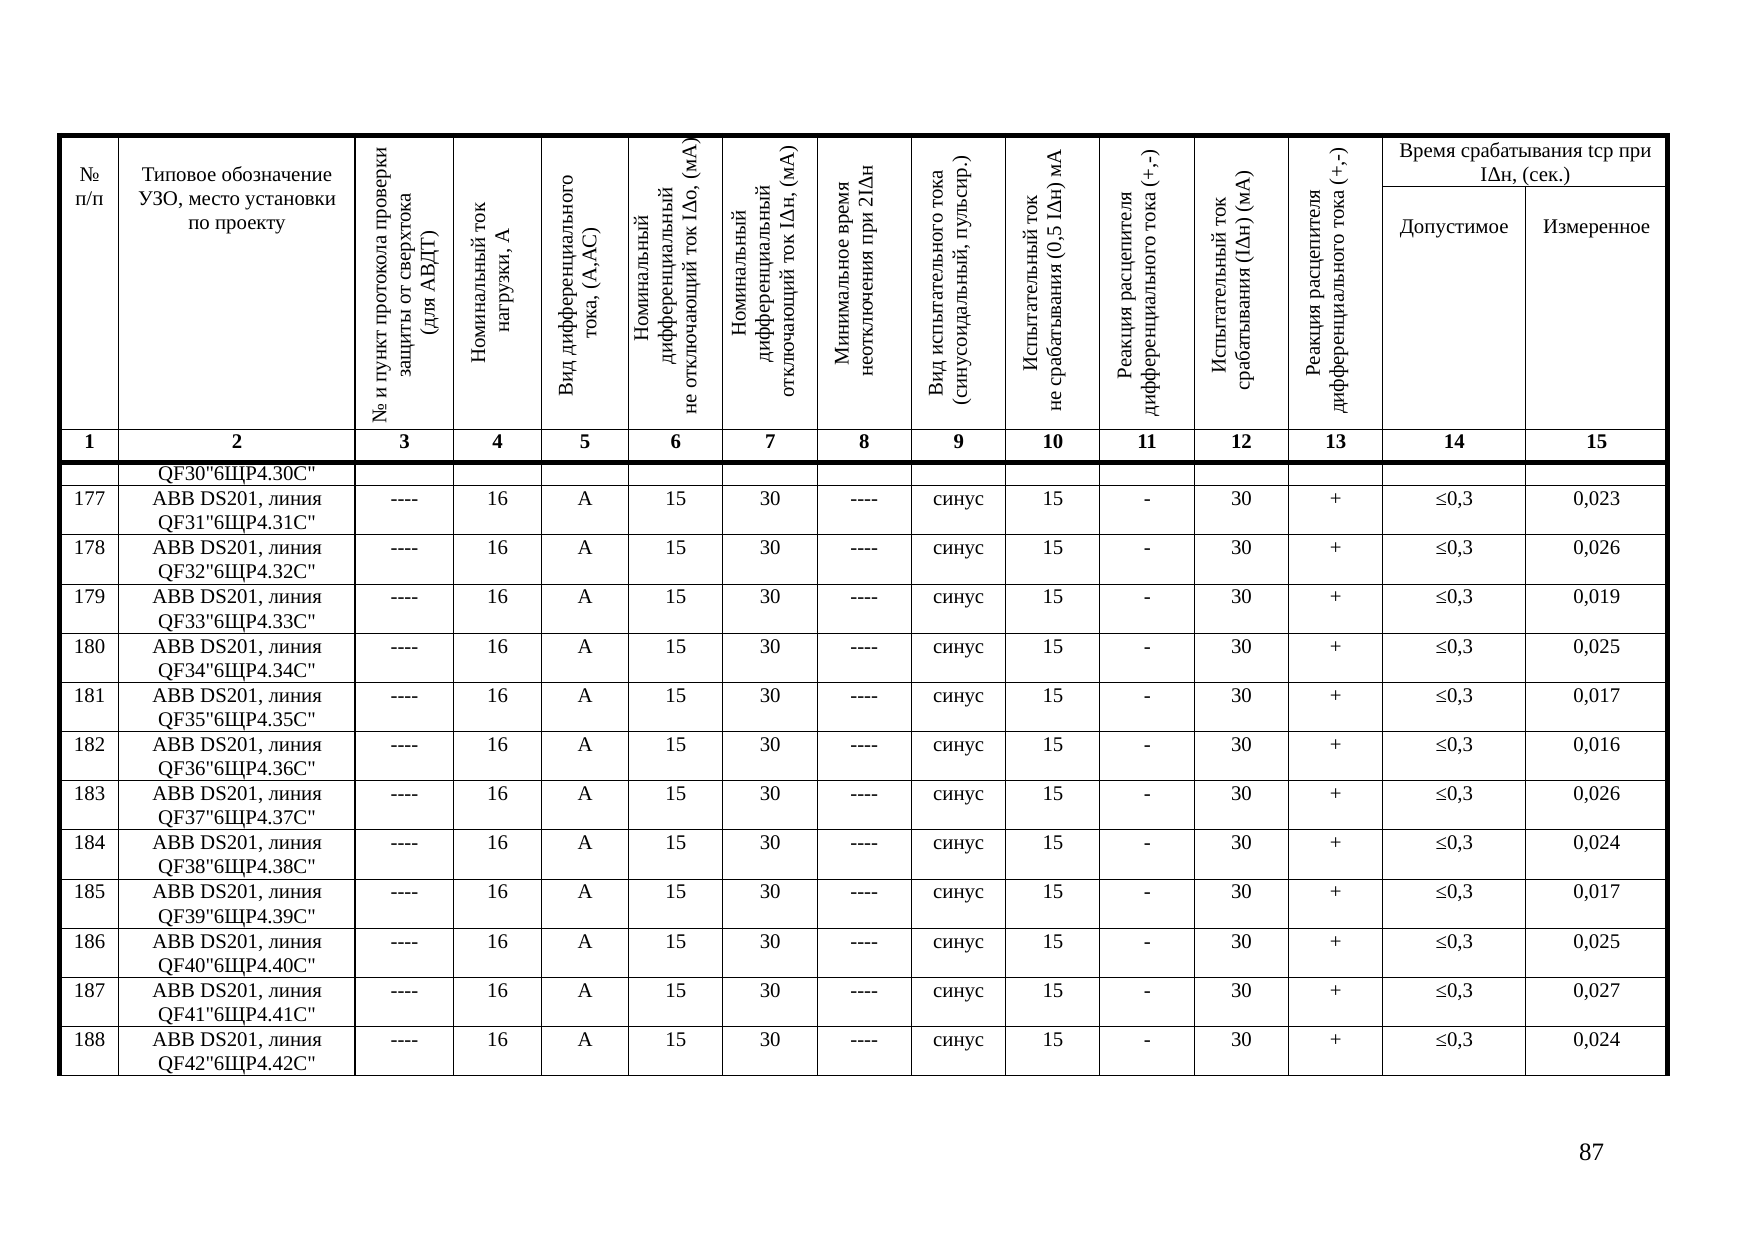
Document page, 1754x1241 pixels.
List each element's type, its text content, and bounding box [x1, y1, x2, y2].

table_cell 30 [1195, 880, 1288, 928]
table_cell 0,026 [1526, 535, 1665, 583]
table_cell ---- [356, 465, 453, 485]
table_header Номинальный дифференциальный отключающий ток IΔн, (мА) [723, 138, 817, 428]
table_header Испытательный ток не срабатывания (0,5 IΔн) мА [1006, 138, 1099, 428]
table_cell ≤0,3 [1383, 535, 1525, 583]
table_cell 3 [356, 430, 453, 460]
table_cell синус [912, 634, 1005, 682]
table_cell 15 [629, 732, 722, 780]
table_cell + [1289, 683, 1382, 731]
table_cell ---- [818, 486, 911, 534]
table_cell ≤0,3 [1383, 781, 1525, 829]
table_cell 16 [454, 732, 541, 780]
table_cell + [1289, 929, 1382, 977]
table_cell ---- [356, 1027, 453, 1075]
table_cell синус [912, 683, 1005, 731]
table_cell - [1100, 486, 1194, 534]
table_cell - [1100, 465, 1194, 485]
table_cell ---- [356, 781, 453, 829]
table_cell - [1100, 535, 1194, 583]
table_cell 30 [723, 978, 817, 1026]
table_cell 15 [629, 486, 722, 534]
table_cell 30 [723, 781, 817, 829]
table_cell 30 [1195, 781, 1288, 829]
table_cell 15 [629, 830, 722, 878]
table_cell ≤0,3 [1383, 929, 1525, 977]
table_cell 16 [454, 830, 541, 878]
table_cell + [1289, 585, 1382, 633]
table_cell 30 [723, 683, 817, 731]
table_cell 11 [1100, 430, 1194, 460]
table_cell ABB DS201, линия QF41"6ЩР4.41С" [119, 978, 354, 1026]
table_header Вид дифференциального тока, (А,АС) [542, 138, 628, 428]
table_cell + [1289, 978, 1382, 1026]
table_cell ---- [818, 732, 911, 780]
table_cell 13 [1289, 430, 1382, 460]
table_cell QF30"6ЩР4.30С" [119, 465, 354, 485]
table_cell [912, 465, 1005, 485]
table_cell 8 [818, 430, 911, 460]
table_cell 15 [629, 880, 722, 928]
table_cell синус [912, 732, 1005, 780]
table_cell + [1289, 1027, 1382, 1075]
table_cell ---- [818, 830, 911, 878]
table_cell 15 [1526, 430, 1665, 460]
table_header Реакция расцепителя дифференциального тока (+,-) [1100, 138, 1194, 428]
table_cell [1289, 465, 1382, 485]
table_cell 0,017 [1526, 683, 1665, 731]
table_cell - [1100, 929, 1194, 977]
table_cell ABB DS201, линия QF35"6ЩР4.35С" [119, 683, 354, 731]
table_cell 30 [723, 585, 817, 633]
table_cell - [1100, 585, 1194, 633]
table_cell A [542, 880, 628, 928]
table_cell 16 [454, 1027, 541, 1075]
table_cell + [1289, 634, 1382, 682]
table_cell 30 [723, 929, 817, 977]
table_cell синус [912, 880, 1005, 928]
table_cell 178 [62, 535, 118, 583]
table_cell синус [912, 535, 1005, 583]
table_header Номинальный ток нагрузки, А [454, 138, 541, 428]
table_cell 15 [629, 683, 722, 731]
table_cell 15 [1006, 585, 1099, 633]
table_header № п/п [62, 138, 118, 428]
table_cell ---- [818, 880, 911, 928]
table_header № и пункт протокола проверки защиты от сверхтока (для АВДТ) [356, 138, 453, 428]
table_cell ---- [356, 683, 453, 731]
table_cell синус [912, 585, 1005, 633]
table_cell 177 [62, 486, 118, 534]
table_cell 6 [629, 430, 722, 460]
table_header Реакция расцепителя дифференциального тока (+,-) [1289, 138, 1382, 428]
table_cell A [542, 1027, 628, 1075]
table_cell 9 [912, 430, 1005, 460]
table_cell 30 [723, 830, 817, 878]
table_cell 10 [1006, 430, 1099, 460]
table_cell 30 [1195, 535, 1288, 583]
table_cell ---- [356, 732, 453, 780]
table_cell 16 [454, 486, 541, 534]
table_cell 0,026 [1526, 781, 1665, 829]
table_cell 14 [1383, 430, 1525, 460]
table_cell ---- [356, 634, 453, 682]
table_cell ≤0,3 [1383, 978, 1525, 1026]
table_cell - [1100, 1027, 1194, 1075]
table_cell 15 [629, 634, 722, 682]
table_cell 181 [62, 683, 118, 731]
table_cell Измеренное [1526, 187, 1665, 428]
table_cell ≤0,3 [1383, 880, 1525, 928]
table_cell + [1289, 781, 1382, 829]
table_cell 16 [454, 880, 541, 928]
table_cell 0,019 [1526, 585, 1665, 633]
table_cell ---- [356, 880, 453, 928]
table_cell - [1100, 880, 1194, 928]
table_cell [454, 465, 541, 485]
table_cell ---- [818, 585, 911, 633]
table_cell + [1289, 535, 1382, 583]
table_cell A [542, 535, 628, 583]
table_cell ---- [818, 1027, 911, 1075]
table_cell A [542, 929, 628, 977]
table_header Типовое обозначение УЗО, место установки по проекту [119, 138, 354, 428]
table_cell 15 [629, 929, 722, 977]
table_cell 15 [1006, 486, 1099, 534]
table_cell ≤0,3 [1383, 732, 1525, 780]
table_cell ≤0,3 [1383, 683, 1525, 731]
table_cell A [542, 830, 628, 878]
table_cell ABB DS201, линия QF31"6ЩР4.31С" [119, 486, 354, 534]
table_cell 0,016 [1526, 732, 1665, 780]
table_cell ---- [818, 978, 911, 1026]
table_cell ABB DS201, линия QF32"6ЩР4.32С" [119, 535, 354, 583]
table_cell 0,025 [1526, 929, 1665, 977]
table_cell 30 [1195, 634, 1288, 682]
table_cell 30 [1195, 683, 1288, 731]
table_cell 15 [1006, 830, 1099, 878]
table_cell 30 [1195, 830, 1288, 878]
table_cell 179 [62, 585, 118, 633]
table_cell 16 [454, 634, 541, 682]
table_cell 0,025 [1526, 634, 1665, 682]
table_cell синус [912, 830, 1005, 878]
table_cell ---- [818, 634, 911, 682]
table_cell [542, 465, 628, 485]
table_cell A [542, 978, 628, 1026]
table_cell ≤0,3 [1383, 830, 1525, 878]
table_cell ABB DS201, линия QF37"6ЩР4.37С" [119, 781, 354, 829]
table_cell 30 [723, 732, 817, 780]
table_cell 186 [62, 929, 118, 977]
table_cell - [1100, 978, 1194, 1026]
table_cell 0,017 [1526, 880, 1665, 928]
table_cell 30 [1195, 732, 1288, 780]
table_cell [1006, 465, 1099, 485]
table_cell 15 [629, 978, 722, 1026]
table_cell ---- [818, 535, 911, 583]
table_cell - [1100, 732, 1194, 780]
table_cell Допустимое [1383, 187, 1525, 428]
table_cell [1526, 465, 1665, 485]
table_cell 0,027 [1526, 978, 1665, 1026]
table_cell [62, 465, 118, 485]
table_cell 188 [62, 1027, 118, 1075]
table_cell 7 [723, 430, 817, 460]
table_cell - [1100, 683, 1194, 731]
table_header Время срабатывания tср при IΔн, (сек.) [1383, 138, 1665, 186]
table_cell 30 [723, 880, 817, 928]
table_cell [723, 465, 817, 485]
table_cell 16 [454, 683, 541, 731]
table_cell ---- [818, 465, 911, 485]
table_cell - [1100, 781, 1194, 829]
table_cell + [1289, 732, 1382, 780]
table_cell 2 [119, 430, 354, 460]
table_cell ABB DS201, линия QF38"6ЩР4.38С" [119, 830, 354, 878]
table_cell 4 [454, 430, 541, 460]
table_cell A [542, 683, 628, 731]
table_header Номинальный дифференциальный не отключающий ток IΔо, (мА) [629, 138, 722, 428]
table_cell 16 [454, 781, 541, 829]
table_cell 12 [1195, 430, 1288, 460]
table_cell ---- [356, 585, 453, 633]
table_cell ABB DS201, линия QF42"6ЩР4.42С" [119, 1027, 354, 1075]
table_cell синус [912, 929, 1005, 977]
table_cell 0,023 [1526, 486, 1665, 534]
table_cell [1383, 465, 1525, 485]
table_cell 15 [1006, 880, 1099, 928]
table_cell + [1289, 830, 1382, 878]
table_cell 1 [62, 430, 118, 460]
table_cell + [1289, 880, 1382, 928]
table_cell + [1289, 486, 1382, 534]
table_cell ABB DS201, линия QF40"6ЩР4.40С" [119, 929, 354, 977]
table_cell ---- [818, 683, 911, 731]
table_cell ABB DS201, линия QF39"6ЩР4.39С" [119, 880, 354, 928]
table_cell [1195, 465, 1288, 485]
table_cell синус [912, 978, 1005, 1026]
table_cell 30 [723, 634, 817, 682]
table_cell 15 [629, 535, 722, 583]
table_cell 15 [1006, 1027, 1099, 1075]
table_cell 184 [62, 830, 118, 878]
table_cell ≤0,3 [1383, 1027, 1525, 1075]
table_cell 5 [542, 430, 628, 460]
table_cell ABB DS201, линия QF36"6ЩР4.36С" [119, 732, 354, 780]
table_cell ---- [818, 781, 911, 829]
table_cell A [542, 486, 628, 534]
table_cell 185 [62, 880, 118, 928]
table_cell ABB DS201, линия QF33"6ЩР4.33С" [119, 585, 354, 633]
table_cell ---- [356, 535, 453, 583]
table_cell 30 [1195, 585, 1288, 633]
table_cell 30 [723, 535, 817, 583]
table_header Испытательный ток срабатывания (IΔн) (мА) [1195, 138, 1288, 428]
table_cell 16 [454, 929, 541, 977]
table_cell ---- [356, 830, 453, 878]
table_cell 180 [62, 634, 118, 682]
table_cell ---- [356, 929, 453, 977]
table_cell синус [912, 781, 1005, 829]
table_cell 16 [454, 978, 541, 1026]
table_cell 15 [1006, 535, 1099, 583]
table_cell 0,024 [1526, 830, 1665, 878]
table_cell A [542, 634, 628, 682]
table_cell ---- [356, 978, 453, 1026]
table_cell 15 [1006, 929, 1099, 977]
table_cell 15 [629, 585, 722, 633]
table_cell 30 [723, 1027, 817, 1075]
table_cell A [542, 781, 628, 829]
table_cell 15 [629, 781, 722, 829]
table_cell 30 [1195, 1027, 1288, 1075]
table_cell ≤0,3 [1383, 486, 1525, 534]
table_cell [629, 465, 722, 485]
table_cell 16 [454, 585, 541, 633]
table_cell 16 [454, 535, 541, 583]
table_cell 15 [1006, 781, 1099, 829]
table_cell 30 [723, 486, 817, 534]
table_cell ≤0,3 [1383, 634, 1525, 682]
table_cell A [542, 732, 628, 780]
table_cell 15 [1006, 683, 1099, 731]
table_header Минимальное время неотключения при 2IΔн [818, 138, 911, 428]
table_cell синус [912, 486, 1005, 534]
table_cell 15 [1006, 978, 1099, 1026]
table_cell 15 [1006, 732, 1099, 780]
table_cell ABB DS201, линия QF34"6ЩР4.34С" [119, 634, 354, 682]
table_cell A [542, 585, 628, 633]
table_header Вид испытательного тока (синусоидальный, пульсир.) [912, 138, 1005, 428]
table_cell 0,024 [1526, 1027, 1665, 1075]
table_cell - [1100, 634, 1194, 682]
table_cell ≤0,3 [1383, 585, 1525, 633]
table_cell 182 [62, 732, 118, 780]
table_cell 187 [62, 978, 118, 1026]
table_cell синус [912, 1027, 1005, 1075]
table_cell 15 [1006, 634, 1099, 682]
table_cell - [1100, 830, 1194, 878]
table_cell 30 [1195, 486, 1288, 534]
table_cell ---- [818, 929, 911, 977]
table_cell 183 [62, 781, 118, 829]
table_cell 30 [1195, 978, 1288, 1026]
table_cell 30 [1195, 929, 1288, 977]
table_cell ---- [356, 486, 453, 534]
table_cell 15 [629, 1027, 722, 1075]
